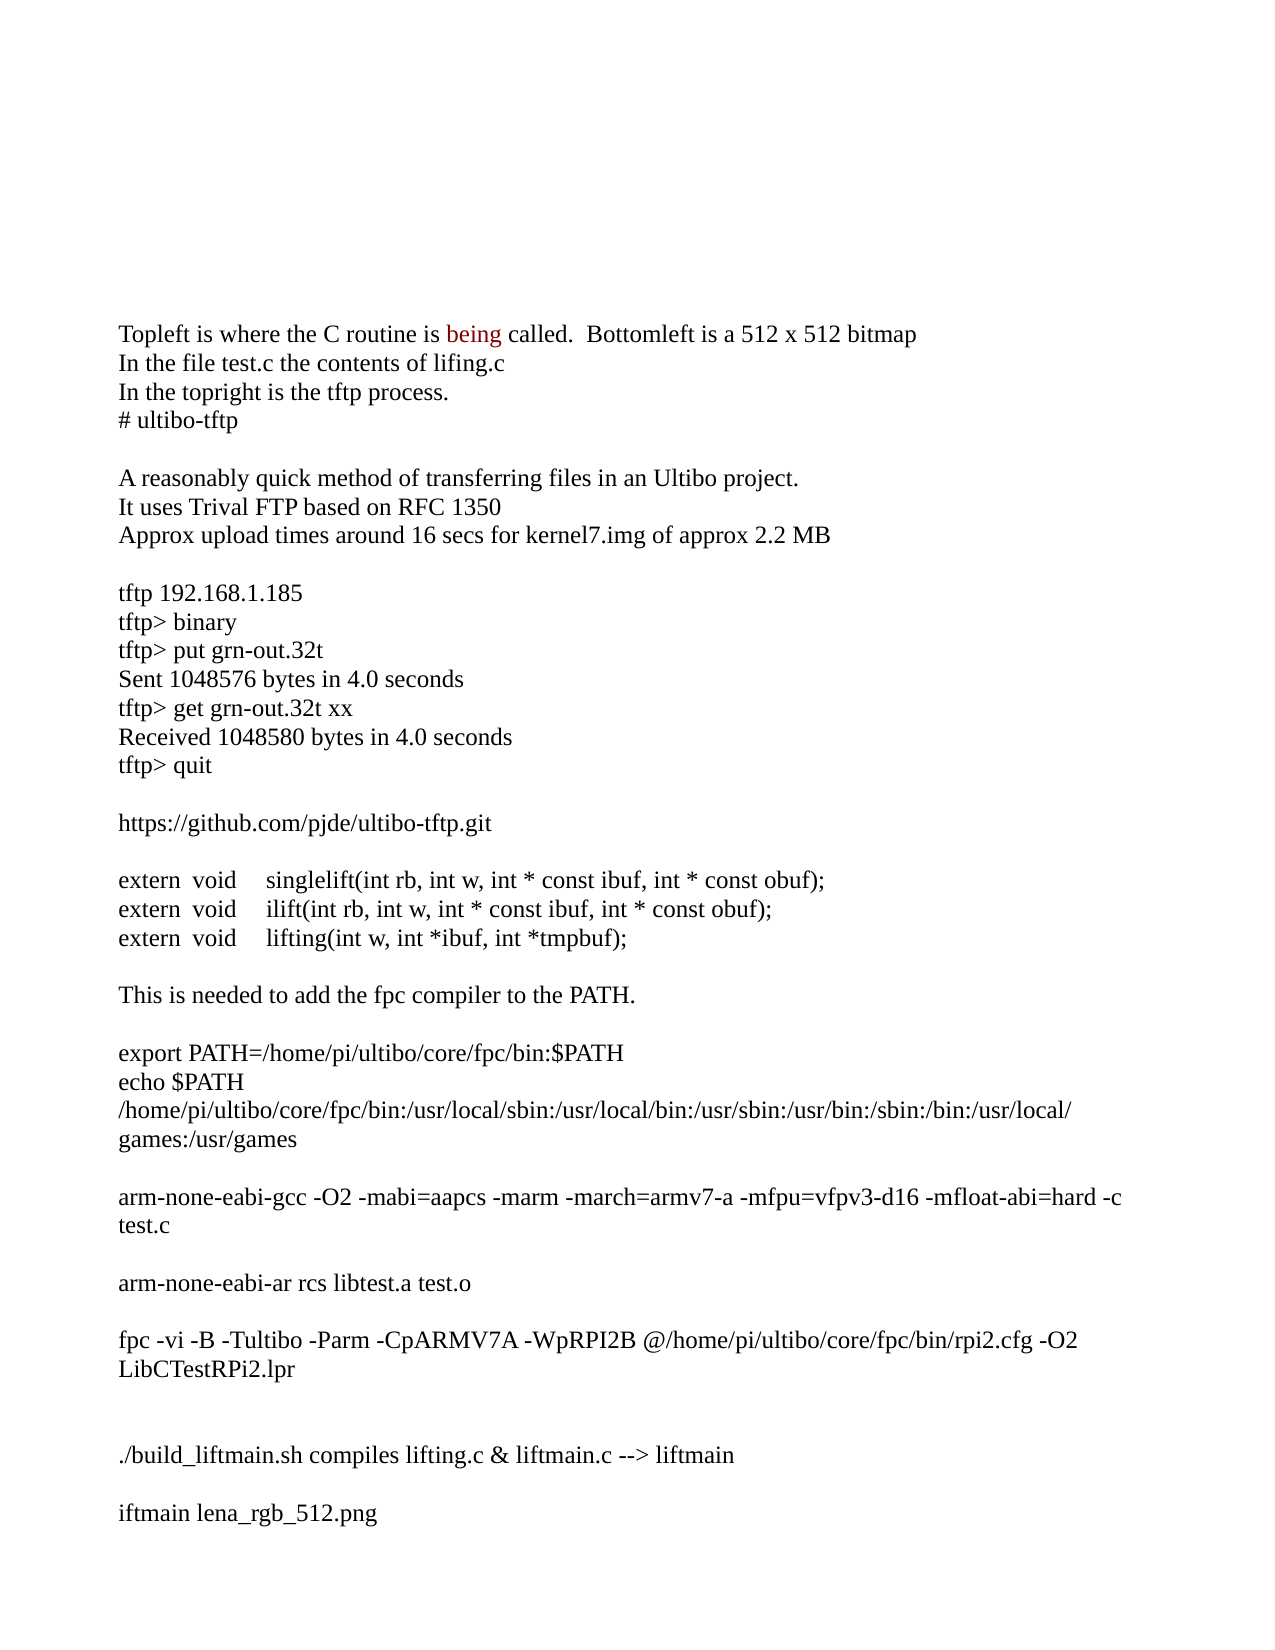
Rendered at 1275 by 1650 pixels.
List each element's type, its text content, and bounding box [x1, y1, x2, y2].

text ./build_liftmain.sh compiles lifting.c & liftmain.c --> liftmain [118, 1441, 1157, 1469]
text tftp> binary [118, 607, 1157, 636]
text This is needed to add the fpc compiler to the PATH. [118, 981, 1157, 1009]
text fpc -vi -B -Tultibo -Parm -CpARMV7A -WpRPI2B @/home/pi/ultibo/core/fpc/bin/rpi2.cfg -O2 LibCTestRPi2.lpr [118, 1326, 1157, 1383]
text tftp> quit [118, 751, 1157, 779]
text In the topright is the tftp process. [118, 377, 1157, 406]
text Received 1048580 bytes in 4.0 seconds [118, 722, 1157, 751]
text tftp> get grn-out.32t xx [118, 693, 1157, 722]
text /home/pi/ultibo/core/fpc/bin:/usr/local/sbin:/usr/local/bin:/usr/sbin:/usr/bin:/sbin:/bin:/usr/local/games:/usr/games [118, 1096, 1157, 1153]
text It uses Trival FTP based on RFC 1350 [118, 492, 1157, 521]
text arm-none-eabi-gcc -O2 -mabi=aapcs -marm -march=armv7-a -mfpu=vfpv3-d16 -mfloat-abi=hard -c test.c [118, 1182, 1157, 1239]
text Topleft is where the C routine is being called. Bottomleft is a 512 x 512 bitmap [118, 319, 1157, 348]
text export PATH=/home/pi/ultibo/core/fpc/bin:$PATH [118, 1038, 1157, 1067]
text tftp> put grn-out.32t [118, 636, 1157, 664]
text tftp 192.168.1.185 [118, 578, 1157, 607]
text In the file test.c the contents of lifing.c [118, 348, 1157, 377]
text https://github.com/pjde/ultibo-tftp.git [118, 808, 1157, 837]
text echo $PATH [118, 1067, 1157, 1096]
text extern void lifting(int w, int *ibuf, int *tmpbuf); [118, 923, 1157, 952]
text extern void singlelift(int rb, int w, int * const ibuf, int * const obuf); [118, 866, 1157, 894]
text A reasonably quick method of transferring files in an Ultibo project. [118, 463, 1157, 492]
text Approx upload times around 16 secs for kernel7.img of approx 2.2 MB [118, 521, 1157, 549]
text iftmain lena_rgb_512.png [118, 1498, 1157, 1527]
text Sent 1048576 bytes in 4.0 seconds [118, 664, 1157, 693]
text arm-none-eabi-ar rcs libtest.a test.o [118, 1268, 1157, 1297]
text # ultibo-tftp [118, 406, 1157, 434]
text extern void ilift(int rb, int w, int * const ibuf, int * const obuf); [118, 894, 1157, 923]
